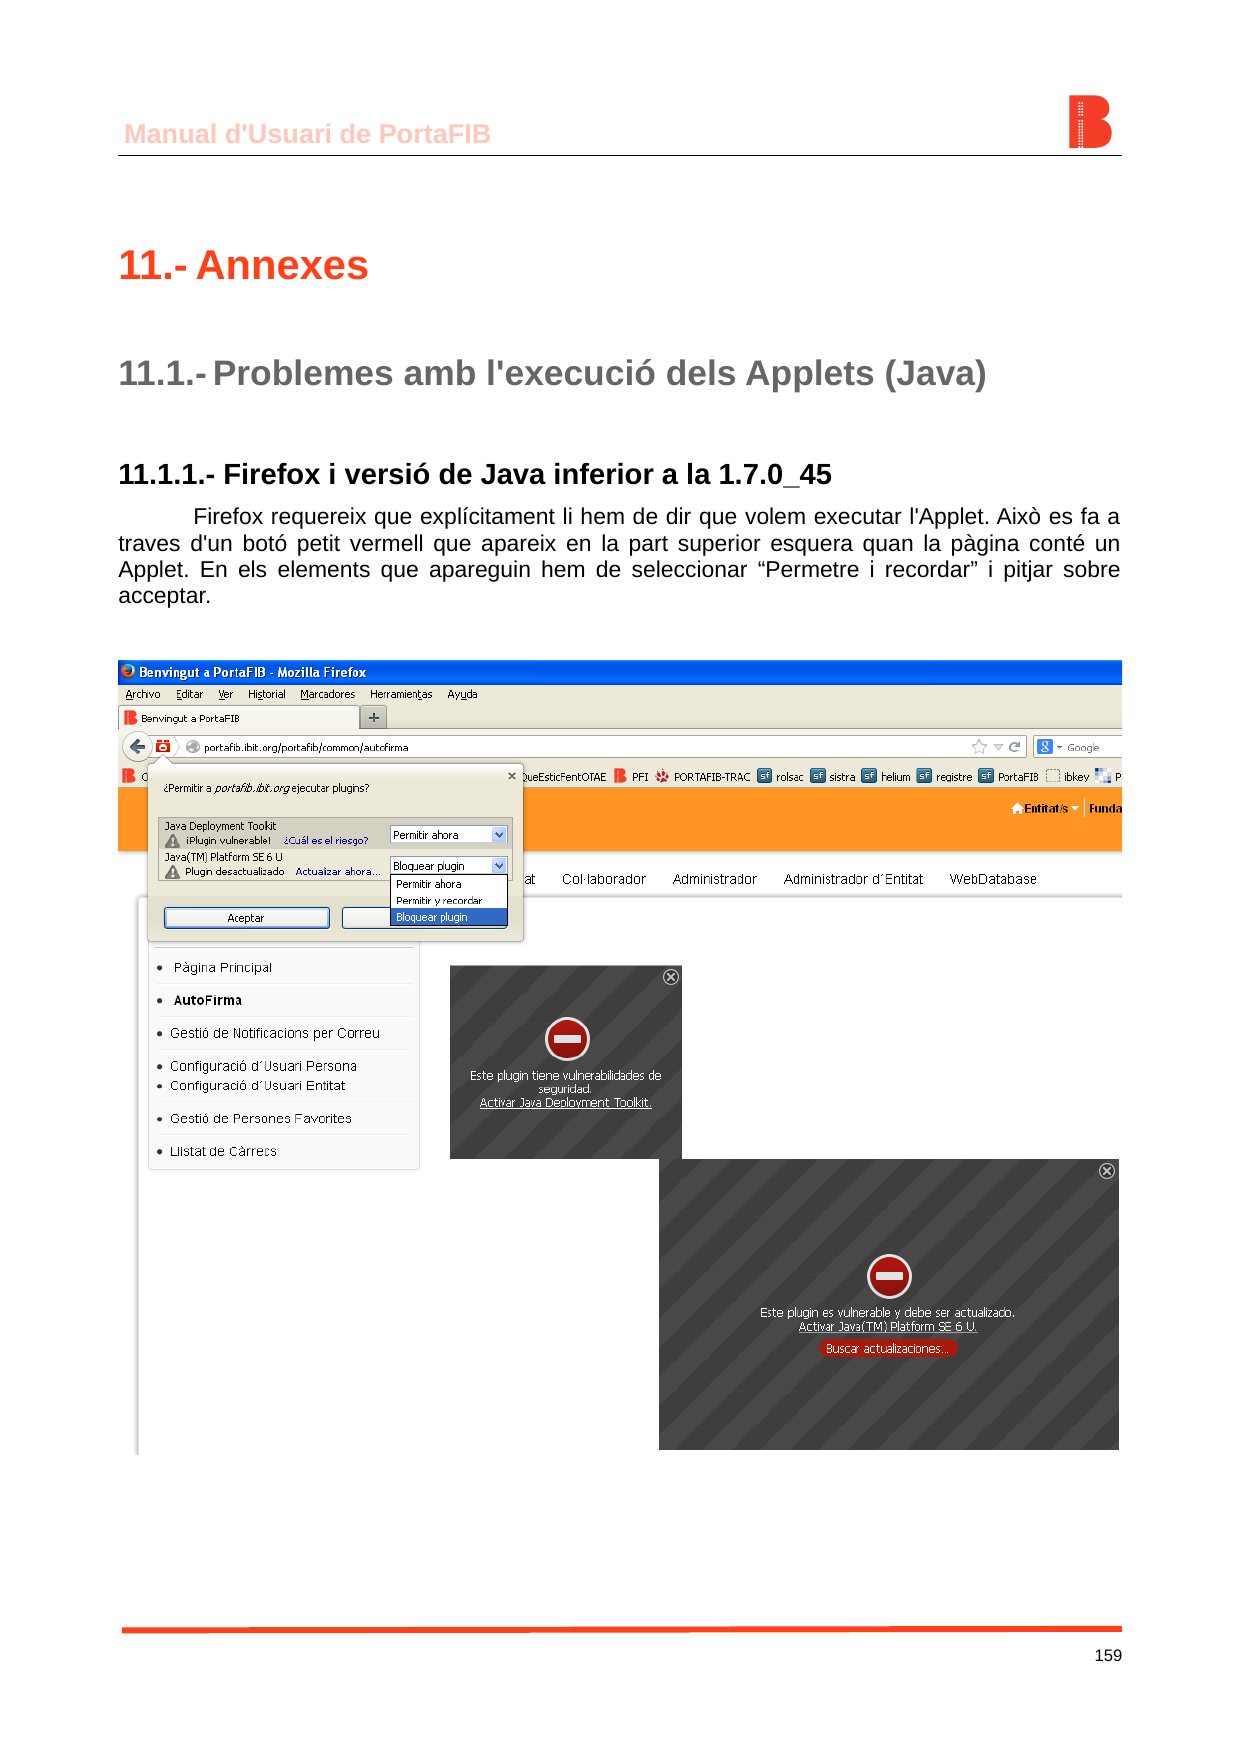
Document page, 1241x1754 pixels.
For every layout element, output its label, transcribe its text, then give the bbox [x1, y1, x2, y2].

picture [1063, 94, 1117, 150]
subtitle Firefox i versió de Java inferior a la 1.7.0_45 [118, 457, 1122, 491]
text Firefox requereix que explícitament li hem de dir que volem executar l'Applet. Això es fa a traves d'un botó petit vermell que apareix en la part superior esquera quan la pàgina conté un Applet. En els elements que apareguin hem de seleccionar “Permetre i recordar” i pitjar sobre acceptar. [118, 503, 1122, 608]
subtitle Problemes amb l'execució dels Applets (Java) [118, 352, 1122, 393]
subtitle Annexes [118, 241, 1122, 289]
picture [118, 660, 1123, 1455]
